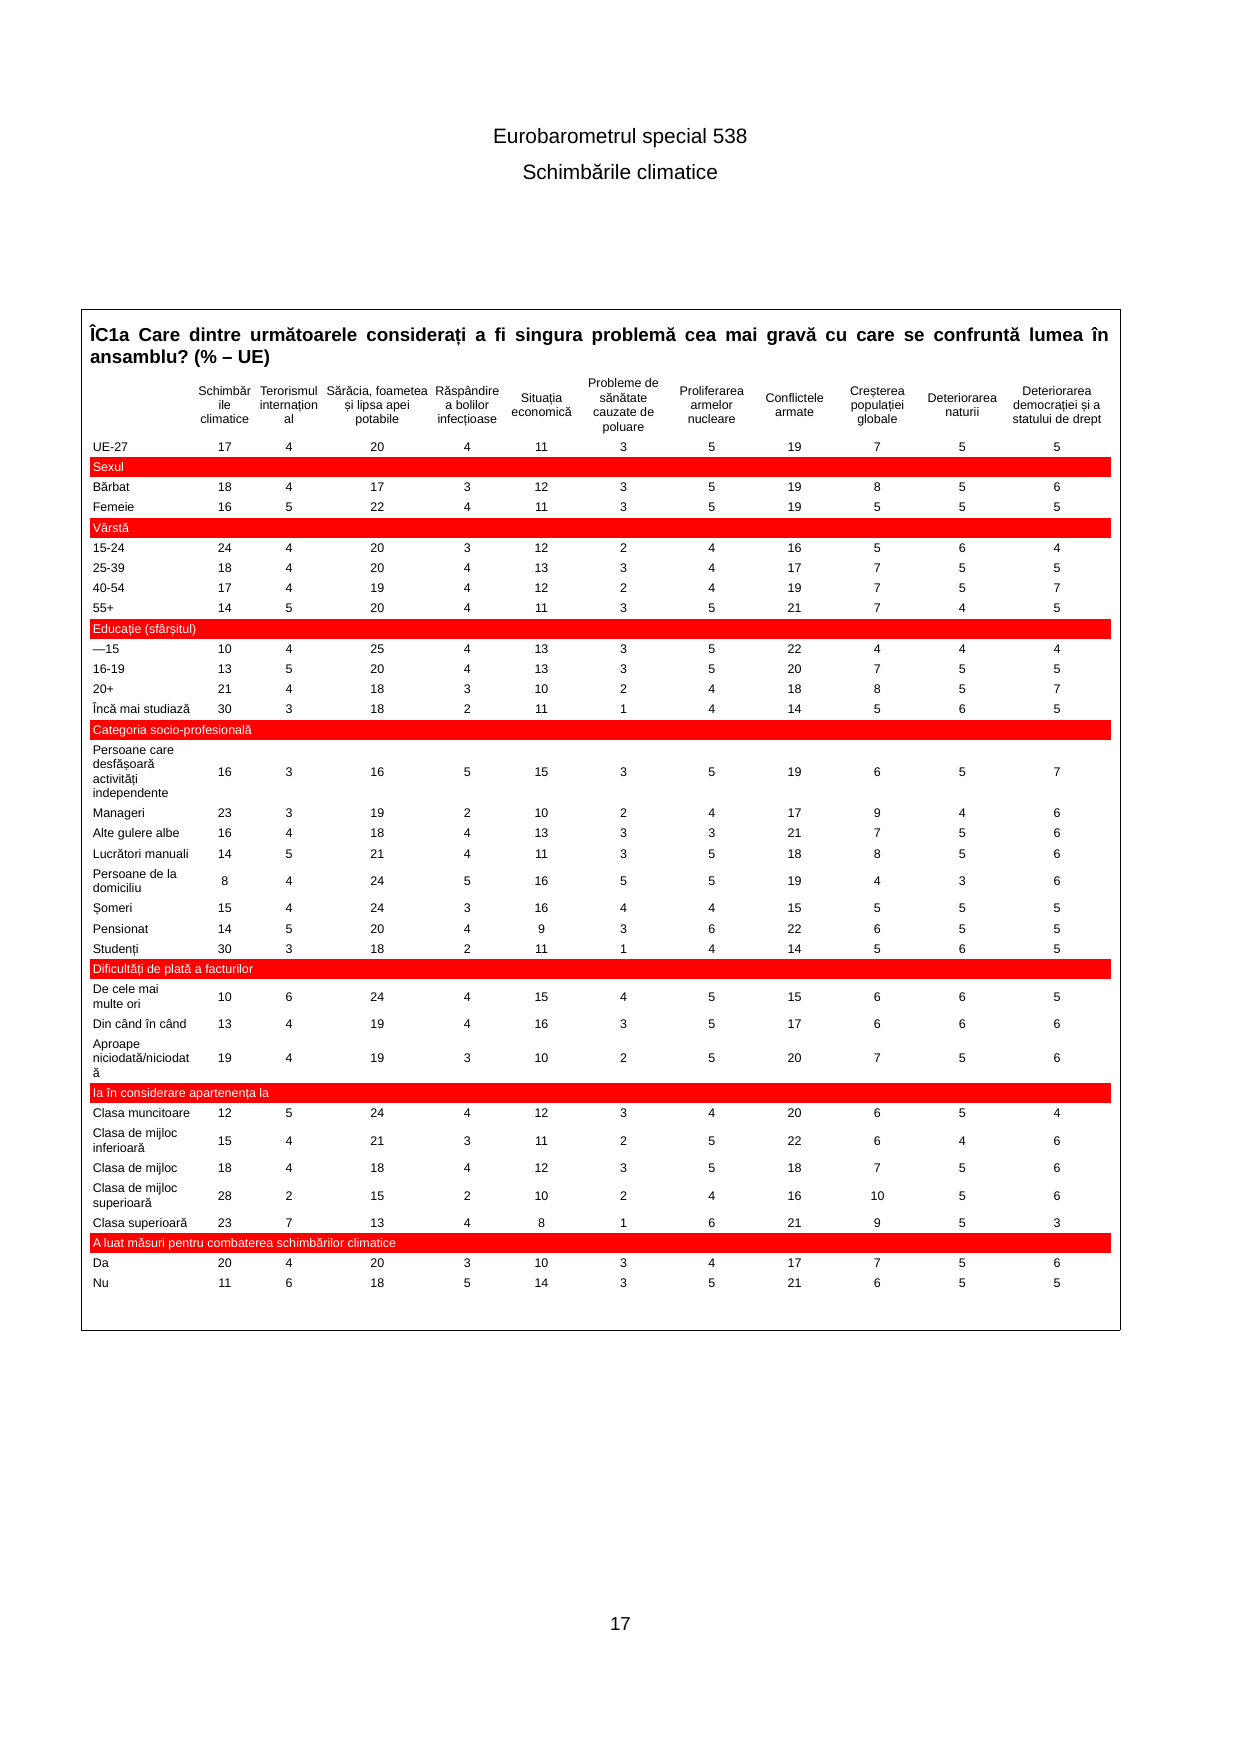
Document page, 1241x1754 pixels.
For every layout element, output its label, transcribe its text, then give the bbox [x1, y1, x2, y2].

table_cell 2 [580, 538, 667, 558]
table_cell 20 [323, 1253, 431, 1273]
table_cell 10 [195, 979, 254, 1014]
table_cell 4 [431, 497, 503, 517]
table_cell 5 [667, 497, 756, 517]
table_cell 2 [431, 699, 503, 719]
table_cell 3 [580, 659, 667, 679]
table_cell 5 [667, 864, 756, 898]
table_cell Vârstă [90, 518, 1111, 538]
table_cell 13 [195, 659, 254, 679]
table_cell 4 [667, 558, 756, 578]
table_cell 4 [667, 1178, 756, 1213]
table_cell 11 [503, 598, 579, 618]
table_cell 11 [503, 699, 579, 719]
table_cell 5 [922, 679, 1002, 699]
table_cell 17 [195, 578, 254, 598]
table_cell 19 [756, 437, 833, 457]
table_cell 5 [667, 598, 756, 618]
table_cell Educație (sfârșitul) [90, 619, 1111, 639]
table_cell Clasa superioară [90, 1213, 194, 1233]
table_cell 16 [503, 864, 579, 898]
table_cell 7 [255, 1213, 323, 1233]
table_cell 6 [1003, 1253, 1111, 1273]
table_cell 4 [255, 864, 323, 898]
table_cell 7 [833, 1253, 922, 1273]
table_cell 13 [323, 1213, 431, 1233]
table_cell 6 [922, 939, 1002, 959]
table_cell 3 [580, 639, 667, 659]
table_cell 18 [756, 844, 833, 864]
table_cell 4 [255, 477, 323, 497]
table_cell 4 [833, 864, 922, 898]
table_cell 20 [756, 1034, 833, 1083]
table_cell 4 [1003, 538, 1111, 558]
table_cell 3 [255, 699, 323, 719]
table_cell 6 [1003, 1158, 1111, 1178]
table_cell 5 [667, 659, 756, 679]
table_cell 11 [503, 497, 579, 517]
table_cell 18 [195, 1158, 254, 1178]
table_cell 5 [255, 1103, 323, 1123]
table_cell 5 [922, 477, 1002, 497]
table_cell 17 [195, 437, 254, 457]
table_cell Sexul [90, 457, 1111, 477]
table_header Deteriorarea naturii [922, 373, 1002, 437]
table_cell 5 [1003, 919, 1111, 939]
table_cell Studenți [90, 939, 194, 959]
table_cell De cele mai multe ori [90, 979, 194, 1014]
table_cell 14 [195, 844, 254, 864]
table_cell 6 [1003, 1178, 1111, 1213]
table_cell 6 [922, 979, 1002, 1014]
table_cell 4 [922, 803, 1002, 823]
table_cell Încă mai studiază [90, 699, 194, 719]
table_cell 5 [431, 864, 503, 898]
table_cell Persoane de la domiciliu [90, 864, 194, 898]
table_cell 3 [431, 538, 503, 558]
table_cell 2 [580, 1123, 667, 1158]
table_cell 11 [503, 437, 579, 457]
table_cell 7 [833, 823, 922, 843]
table_cell 5 [431, 740, 503, 803]
table_cell 8 [833, 844, 922, 864]
table_cell 20+ [90, 679, 194, 699]
table_cell 4 [667, 699, 756, 719]
table_header [90, 373, 194, 437]
table_cell 19 [756, 477, 833, 497]
table_header Deteriorarea democrației și a statului de drept [1003, 373, 1111, 437]
table_cell 7 [1003, 679, 1111, 699]
table_cell 19 [195, 1034, 254, 1083]
table_cell 40-54 [90, 578, 194, 598]
table_cell 4 [922, 1123, 1002, 1158]
table_cell 12 [195, 1103, 254, 1123]
table_cell 5 [922, 1253, 1002, 1273]
table_cell 19 [323, 578, 431, 598]
table_cell 15 [323, 1178, 431, 1213]
table_cell 3 [431, 898, 503, 918]
table_cell 19 [323, 1014, 431, 1034]
table_cell 4 [667, 578, 756, 598]
table_cell 5 [922, 1158, 1002, 1178]
table_cell 8 [833, 477, 922, 497]
table_cell 14 [756, 939, 833, 959]
table_header Conflictele armate [756, 373, 833, 437]
table_cell 5 [255, 659, 323, 679]
table_cell 3 [580, 823, 667, 843]
table_cell Din când în când [90, 1014, 194, 1034]
table_cell 5 [922, 1213, 1002, 1233]
table_cell 4 [255, 639, 323, 659]
table_cell 5 [255, 497, 323, 517]
table_cell 3 [580, 919, 667, 939]
table_cell 22 [756, 639, 833, 659]
table_cell 13 [503, 558, 579, 578]
table_cell 6 [667, 919, 756, 939]
table_cell 5 [667, 1034, 756, 1083]
table_cell 3 [580, 437, 667, 457]
table_cell 5 [667, 1123, 756, 1158]
table_cell Șomeri [90, 898, 194, 918]
table_cell 18 [323, 1158, 431, 1178]
table_cell 3 [580, 1014, 667, 1034]
table_cell 24 [195, 538, 254, 558]
table_cell 5 [580, 864, 667, 898]
table_cell 19 [323, 1034, 431, 1083]
table_cell 5 [922, 1273, 1002, 1293]
table_cell 4 [431, 1103, 503, 1123]
table_cell 15 [503, 979, 579, 1014]
table_cell 3 [255, 939, 323, 959]
table_cell 5 [667, 437, 756, 457]
table_cell 6 [667, 1213, 756, 1233]
table_cell 6 [833, 1123, 922, 1158]
table_cell Pensionat [90, 919, 194, 939]
table_header Schimbările climatice [195, 373, 254, 437]
table_cell 25-39 [90, 558, 194, 578]
table_cell 18 [756, 1158, 833, 1178]
table_cell 3 [922, 864, 1002, 898]
table_cell 4 [922, 639, 1002, 659]
table_cell 19 [756, 864, 833, 898]
table_cell 4 [431, 979, 503, 1014]
table_cell 4 [431, 1014, 503, 1034]
table_cell 4 [667, 898, 756, 918]
table_cell 20 [323, 919, 431, 939]
table_cell 11 [503, 1123, 579, 1158]
table_cell 7 [833, 437, 922, 457]
table_cell 20 [756, 1103, 833, 1123]
table_cell 6 [1003, 864, 1111, 898]
table_cell 14 [195, 919, 254, 939]
table_cell 24 [323, 864, 431, 898]
table_cell 5 [833, 939, 922, 959]
table_cell 4 [1003, 1103, 1111, 1123]
table_cell 2 [580, 803, 667, 823]
table_cell 2 [431, 939, 503, 959]
table_cell 7 [1003, 578, 1111, 598]
table_cell 5 [667, 1014, 756, 1034]
table_cell 10 [195, 639, 254, 659]
table_cell 6 [1003, 803, 1111, 823]
table_cell 4 [255, 1034, 323, 1083]
table_cell 20 [323, 437, 431, 457]
table_cell 19 [756, 740, 833, 803]
table_cell 6 [255, 979, 323, 1014]
table_cell 5 [1003, 1273, 1111, 1293]
table_cell 16 [756, 538, 833, 558]
table_cell 12 [503, 578, 579, 598]
table_cell 4 [431, 558, 503, 578]
table_cell 13 [195, 1014, 254, 1034]
table_cell 5 [255, 598, 323, 618]
table_cell 5 [922, 823, 1002, 843]
table_cell 4 [431, 639, 503, 659]
table_cell 21 [756, 598, 833, 618]
table_cell 4 [431, 437, 503, 457]
table_cell 4 [431, 823, 503, 843]
table_cell 3 [431, 1034, 503, 1083]
table_cell 4 [667, 803, 756, 823]
table_cell 9 [503, 919, 579, 939]
table_cell 21 [756, 1213, 833, 1233]
table_cell 18 [195, 558, 254, 578]
table_cell 4 [255, 538, 323, 558]
table_header Răspândirea bolilor infecțioase [431, 373, 503, 437]
table_cell 12 [503, 477, 579, 497]
table_cell 16 [195, 497, 254, 517]
table_cell 22 [323, 497, 431, 517]
table_cell 1 [580, 699, 667, 719]
table_cell 24 [323, 979, 431, 1014]
table_cell 4 [255, 1158, 323, 1178]
table_cell 4 [255, 898, 323, 918]
table_cell 8 [195, 864, 254, 898]
table_cell 23 [195, 1213, 254, 1233]
table_cell 5 [667, 639, 756, 659]
table_cell 4 [255, 679, 323, 699]
table_cell 3 [580, 497, 667, 517]
table_cell 18 [756, 679, 833, 699]
table_cell 12 [503, 1103, 579, 1123]
table_cell 5 [431, 1273, 503, 1293]
table_cell 5 [922, 1178, 1002, 1213]
table_cell 15 [503, 740, 579, 803]
table_header Probleme de sănătate cauzate de poluare [580, 373, 667, 437]
table_cell 5 [833, 898, 922, 918]
table_cell 22 [756, 1123, 833, 1158]
table_cell 4 [1003, 639, 1111, 659]
table_cell 7 [1003, 740, 1111, 803]
table_cell 4 [255, 578, 323, 598]
table_cell 3 [580, 1253, 667, 1273]
table_cell 5 [1003, 699, 1111, 719]
table_cell 6 [833, 919, 922, 939]
table_cell Clasa de mijloc inferioară [90, 1123, 194, 1158]
table_cell 18 [323, 939, 431, 959]
table_cell 2 [431, 1178, 503, 1213]
table_cell 3 [580, 1158, 667, 1178]
table_cell 5 [922, 1034, 1002, 1083]
table_cell 3 [431, 679, 503, 699]
table_cell 4 [580, 979, 667, 1014]
table_cell 15 [756, 979, 833, 1014]
table_cell Clasa de mijloc superioară [90, 1178, 194, 1213]
table_cell 4 [580, 898, 667, 918]
table_cell 5 [1003, 939, 1111, 959]
table_cell Aproape niciodată/niciodată [90, 1034, 194, 1083]
table_cell 16-19 [90, 659, 194, 679]
table_cell 10 [503, 1178, 579, 1213]
table_cell 16 [503, 898, 579, 918]
table_cell 2 [580, 1034, 667, 1083]
table_cell 17 [756, 803, 833, 823]
table_cell 7 [833, 558, 922, 578]
table_cell 6 [1003, 1123, 1111, 1158]
table_cell 10 [503, 803, 579, 823]
table_cell 6 [1003, 1034, 1111, 1083]
table_cell 16 [195, 740, 254, 803]
table_cell 24 [323, 898, 431, 918]
table_cell 20 [323, 598, 431, 618]
table_header Situația economică [503, 373, 579, 437]
table_cell 11 [503, 939, 579, 959]
table_cell Categoria socio-profesională [90, 720, 1111, 740]
table_cell 4 [667, 679, 756, 699]
table_cell 13 [503, 823, 579, 843]
table_cell 8 [503, 1213, 579, 1233]
table_cell 7 [833, 598, 922, 618]
table_cell UE-27 [90, 437, 194, 457]
table_cell 5 [667, 844, 756, 864]
table_cell 3 [580, 477, 667, 497]
table_cell 5 [922, 919, 1002, 939]
table_cell Clasa de mijloc [90, 1158, 194, 1178]
table_cell 2 [580, 679, 667, 699]
table_cell 5 [1003, 558, 1111, 578]
table_cell 17 [756, 558, 833, 578]
table_cell 19 [756, 578, 833, 598]
table_cell 3 [255, 740, 323, 803]
table_cell 1 [580, 1213, 667, 1233]
table_cell 18 [195, 477, 254, 497]
table_cell 21 [323, 1123, 431, 1158]
table_cell 4 [255, 437, 323, 457]
table_cell Lucrători manuali [90, 844, 194, 864]
table_cell 5 [922, 497, 1002, 517]
table_cell 9 [833, 1213, 922, 1233]
table_cell 21 [756, 1273, 833, 1293]
table_cell 6 [1003, 477, 1111, 497]
table_cell 5 [833, 538, 922, 558]
table_header Proliferarea armelor nucleare [667, 373, 756, 437]
table_cell 3 [431, 1123, 503, 1158]
table_cell 30 [195, 699, 254, 719]
table_cell 5 [1003, 659, 1111, 679]
table_cell 3 [580, 1273, 667, 1293]
table_cell 10 [503, 679, 579, 699]
table_cell 4 [255, 1253, 323, 1273]
table_cell 15 [195, 898, 254, 918]
table_cell 23 [195, 803, 254, 823]
table_cell 3 [255, 803, 323, 823]
table_cell 14 [195, 598, 254, 618]
table_cell 18 [323, 1273, 431, 1293]
table_cell 30 [195, 939, 254, 959]
table_cell 17 [323, 477, 431, 497]
table_cell 3 [1003, 1213, 1111, 1233]
table_cell Clasa muncitoare [90, 1103, 194, 1123]
table_cell 6 [922, 538, 1002, 558]
table_cell 7 [833, 578, 922, 598]
table_cell 4 [667, 1103, 756, 1123]
table_cell 4 [255, 1123, 323, 1158]
text ÎC1a Care dintre următoarele considerați a fi singura problemă cea mai gravă cu care se confruntă lumea în ansamblu? (% – UE) [90, 324, 1111, 367]
table_cell 5 [667, 1158, 756, 1178]
table_cell 20 [195, 1253, 254, 1273]
table_cell 13 [503, 659, 579, 679]
table_cell 4 [667, 538, 756, 558]
table_header Creșterea populației globale [833, 373, 922, 437]
table_cell —15 [90, 639, 194, 659]
table_header Sărăcia, foametea și lipsa apei potabile [323, 373, 431, 437]
table_cell 5 [255, 844, 323, 864]
table_cell 5 [1003, 979, 1111, 1014]
table_cell 8 [833, 679, 922, 699]
table_cell 5 [922, 437, 1002, 457]
table_cell 17 [756, 1253, 833, 1273]
table_cell 21 [756, 823, 833, 843]
table_cell 5 [667, 740, 756, 803]
table_cell 20 [756, 659, 833, 679]
table_cell 11 [503, 844, 579, 864]
table_header Terorismul internațional [255, 373, 323, 437]
table_cell 5 [922, 659, 1002, 679]
table_cell 16 [195, 823, 254, 843]
table_cell 2 [580, 1178, 667, 1213]
table_cell 15-24 [90, 538, 194, 558]
table_cell 5 [1003, 598, 1111, 618]
table_cell 5 [833, 497, 922, 517]
table_cell 16 [323, 740, 431, 803]
table_cell 5 [667, 477, 756, 497]
table_cell 10 [503, 1253, 579, 1273]
table_cell 5 [1003, 497, 1111, 517]
table_cell 6 [1003, 844, 1111, 864]
table_cell 2 [255, 1178, 323, 1213]
table_cell 18 [323, 679, 431, 699]
table_cell 18 [323, 699, 431, 719]
table_cell 6 [1003, 1014, 1111, 1034]
table_cell 5 [667, 1273, 756, 1293]
table_cell 21 [323, 844, 431, 864]
table_cell 16 [503, 1014, 579, 1034]
table_cell 18 [323, 823, 431, 843]
table_cell 3 [580, 844, 667, 864]
table_cell 55+ [90, 598, 194, 618]
table_cell 14 [756, 699, 833, 719]
table_cell 6 [833, 1273, 922, 1293]
table_cell 5 [922, 558, 1002, 578]
table_cell 10 [503, 1034, 579, 1083]
table_cell 20 [323, 659, 431, 679]
table_cell Persoane care desfășoară activități independente [90, 740, 194, 803]
table_cell 2 [580, 578, 667, 598]
table_cell 16 [756, 1178, 833, 1213]
table_cell Manageri [90, 803, 194, 823]
table_cell 7 [833, 1034, 922, 1083]
table_cell 4 [255, 558, 323, 578]
table_cell 4 [431, 844, 503, 864]
table_cell Ia în considerare apartenența la [90, 1083, 1111, 1103]
table_cell 4 [431, 1213, 503, 1233]
table_cell 5 [922, 740, 1002, 803]
table_cell Dificultăți de plată a facturilor [90, 959, 1111, 979]
table_cell 6 [255, 1273, 323, 1293]
table_cell 4 [922, 598, 1002, 618]
table_cell Femeie [90, 497, 194, 517]
table_cell 4 [431, 1158, 503, 1178]
table_cell 6 [833, 740, 922, 803]
table_cell Da [90, 1253, 194, 1273]
table_cell 6 [922, 1014, 1002, 1034]
table_cell 12 [503, 1158, 579, 1178]
table_cell 5 [922, 1103, 1002, 1123]
table_cell 2 [431, 803, 503, 823]
table_cell 5 [255, 919, 323, 939]
table_cell 15 [756, 898, 833, 918]
table_cell 28 [195, 1178, 254, 1213]
table_cell 15 [195, 1123, 254, 1158]
table_cell 25 [323, 639, 431, 659]
table_cell 20 [323, 558, 431, 578]
table_cell 12 [503, 538, 579, 558]
table_cell 3 [580, 1103, 667, 1123]
table_cell 14 [503, 1273, 579, 1293]
table_cell 3 [431, 1253, 503, 1273]
table_cell 4 [667, 939, 756, 959]
table_cell 3 [580, 598, 667, 618]
table_cell 6 [922, 699, 1002, 719]
table_cell 4 [431, 598, 503, 618]
table_cell 5 [922, 844, 1002, 864]
table_cell 5 [667, 979, 756, 1014]
table_cell 13 [503, 639, 579, 659]
table_cell 5 [922, 898, 1002, 918]
table_cell 7 [833, 659, 922, 679]
table_cell 11 [195, 1273, 254, 1293]
table_cell Bărbat [90, 477, 194, 497]
table_cell Nu [90, 1273, 194, 1293]
table_cell 17 [756, 1014, 833, 1034]
table_cell 3 [431, 477, 503, 497]
table_cell 6 [833, 979, 922, 1014]
table_cell 9 [833, 803, 922, 823]
table_cell Alte gulere albe [90, 823, 194, 843]
table_cell 3 [580, 558, 667, 578]
table_cell 5 [922, 578, 1002, 598]
table_cell 4 [255, 1014, 323, 1034]
table_cell 5 [1003, 898, 1111, 918]
table_cell 24 [323, 1103, 431, 1123]
table_cell 4 [431, 919, 503, 939]
table_cell 21 [195, 679, 254, 699]
table_cell 1 [580, 939, 667, 959]
table_cell 4 [667, 1253, 756, 1273]
table_cell 4 [431, 659, 503, 679]
table_cell 3 [667, 823, 756, 843]
table_cell 4 [431, 578, 503, 598]
table_cell 20 [323, 538, 431, 558]
table_cell A luat măsuri pentru combaterea schimbărilor climatice [90, 1233, 1111, 1253]
table_cell 6 [833, 1103, 922, 1123]
table_cell 5 [1003, 437, 1111, 457]
table_cell 4 [833, 639, 922, 659]
table_cell 10 [833, 1178, 922, 1213]
table_cell 22 [756, 919, 833, 939]
table_cell 3 [580, 740, 667, 803]
table_cell 19 [323, 803, 431, 823]
table_cell 5 [833, 699, 922, 719]
table_cell 6 [833, 1014, 922, 1034]
table_cell 4 [255, 823, 323, 843]
table_cell 6 [1003, 823, 1111, 843]
table_cell 7 [833, 1158, 922, 1178]
table_cell 19 [756, 497, 833, 517]
